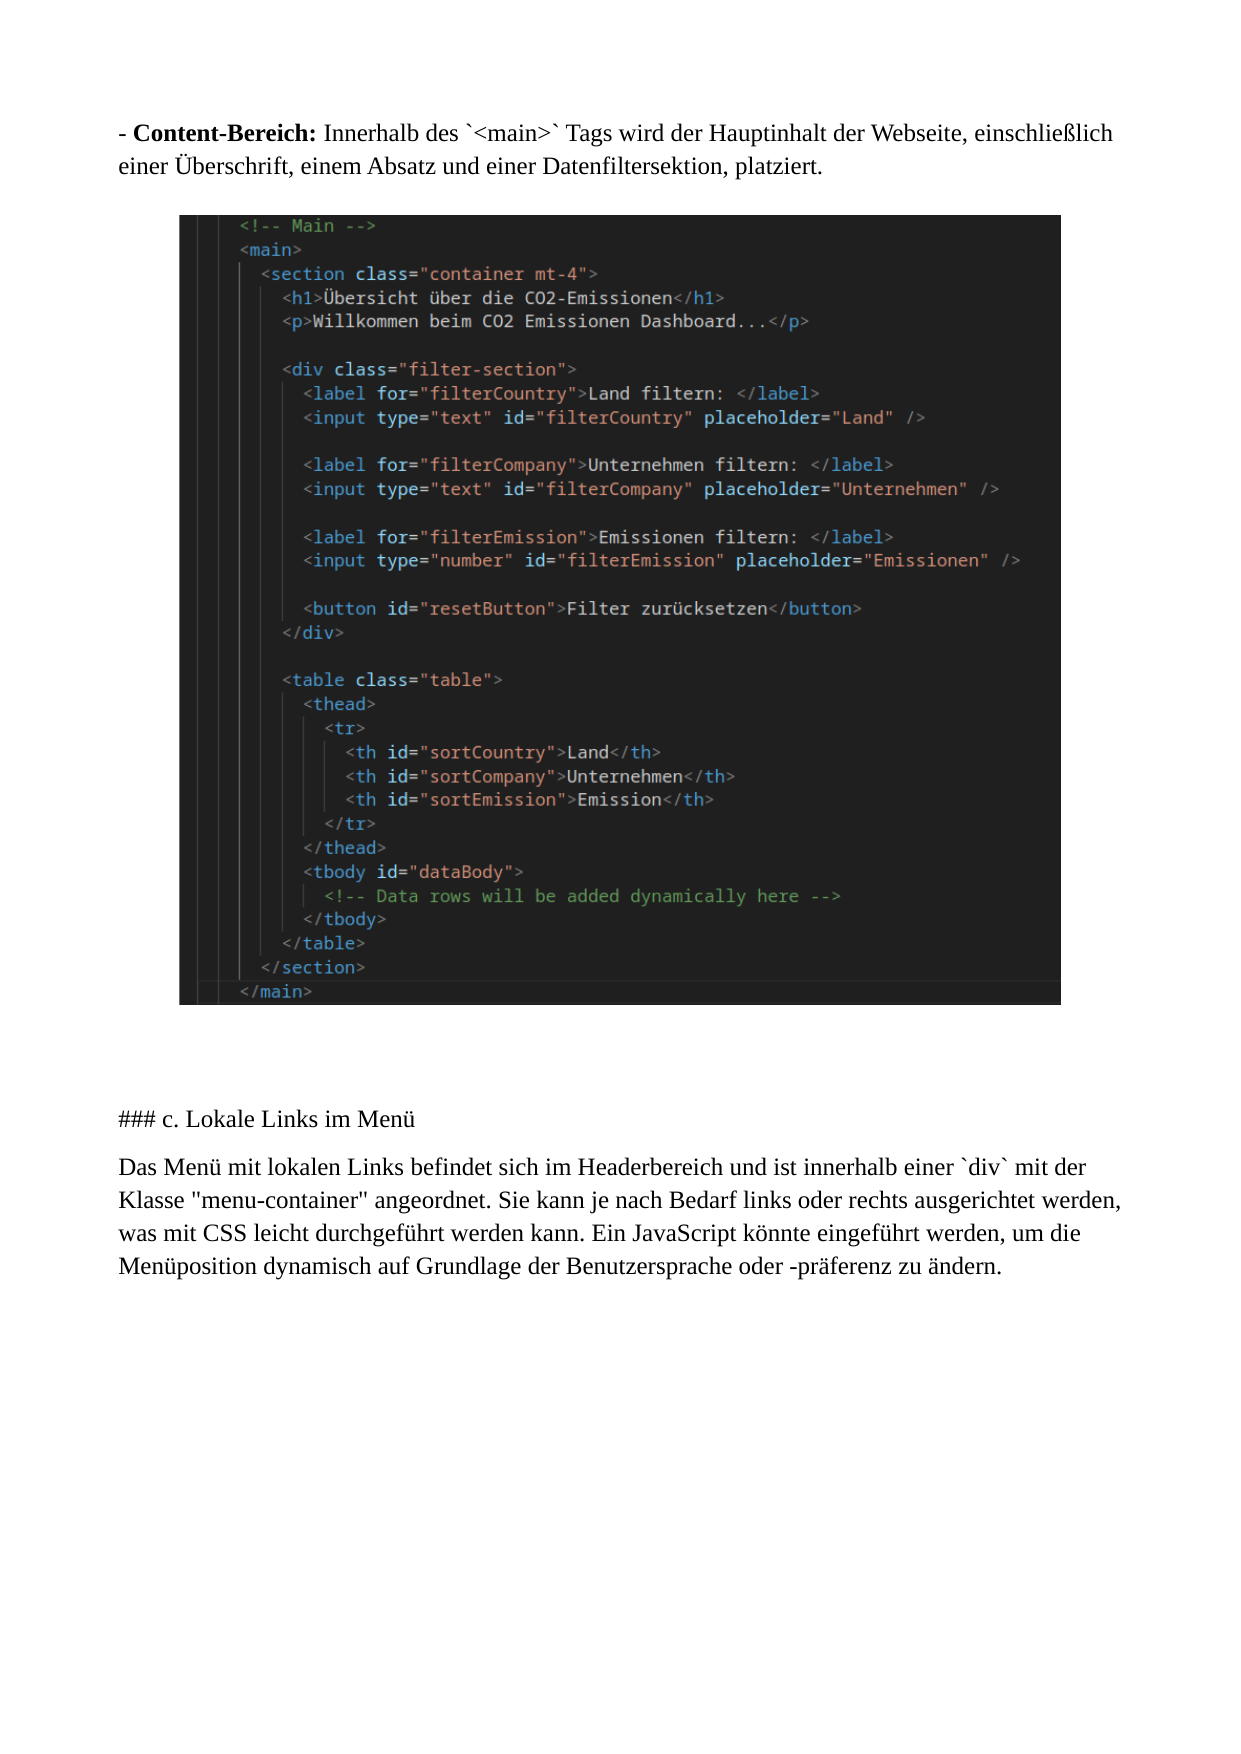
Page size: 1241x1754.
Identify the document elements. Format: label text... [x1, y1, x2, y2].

text - Content-Bereich: Innerhalb des `<main>` Tags wird der Hauptinhalt der Webseite, einschließlich einer Überschrift, einem Absatz und einer Datenfiltersektion, platziert. [118, 118, 1122, 180]
picture [179, 215, 1061, 1005]
text ### c. Lokale Links im Menü [118, 1104, 1122, 1133]
text Das Menü mit lokalen Links befindet sich im Headerbereich und ist innerhalb einer `div` mit der Klasse "menu-container" angeordnet. Sie kann je nach Bedarf links oder rechts ausgerichtet werden, was mit CSS leicht durchgeführt werden kann. Ein JavaScript könnte eingeführt werden, um die Menüposition dynamisch auf Grundlage der Benutzersprache oder -präferenz zu ändern. [118, 1152, 1122, 1279]
